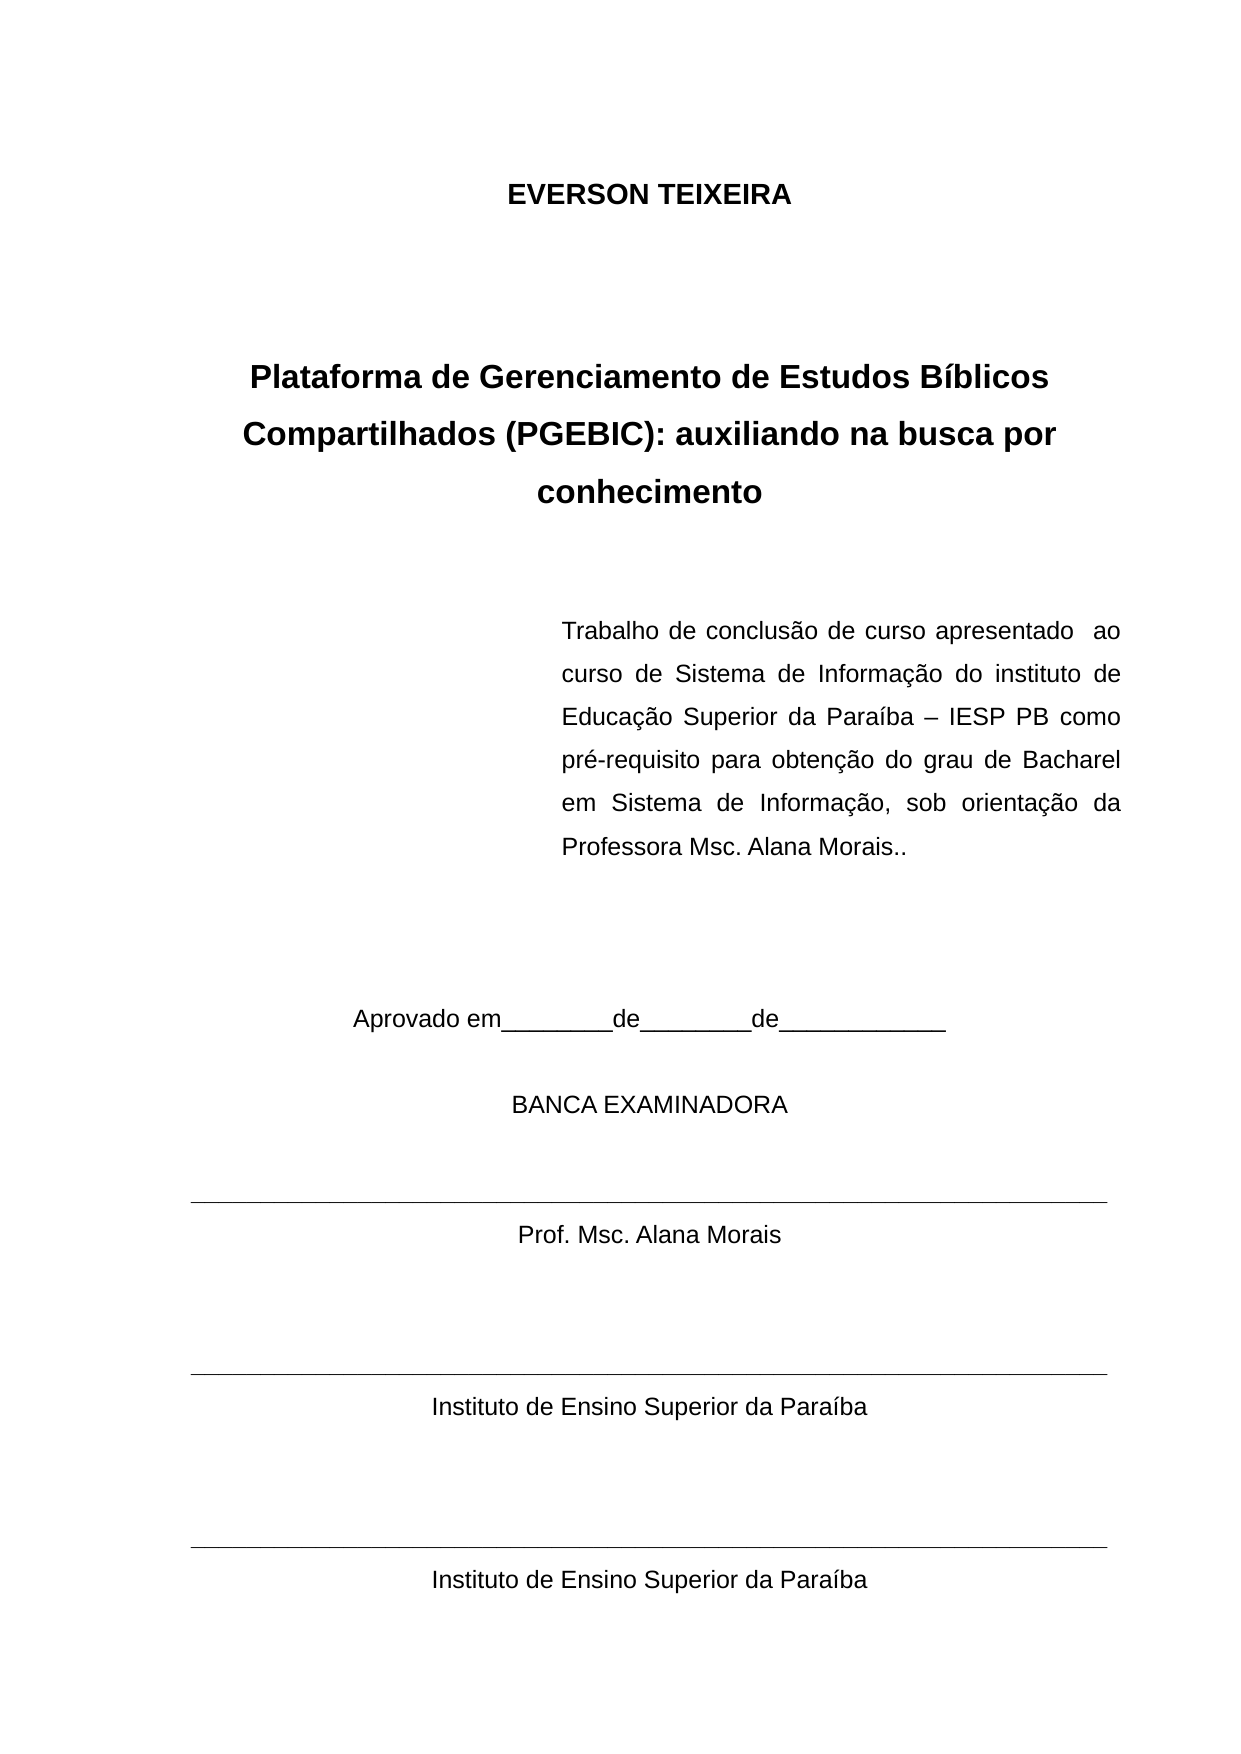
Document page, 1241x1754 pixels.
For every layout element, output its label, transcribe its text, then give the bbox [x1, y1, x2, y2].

text EVERSON TEIXEIRA [177, 177, 1122, 211]
text Prof. Msc. Alana Morais [177, 1220, 1122, 1248]
text __________________________________________________________________ [177, 1349, 1122, 1378]
text Instituto de Ensino Superior da Paraíba [177, 1565, 1122, 1593]
text Aprovado em________de________de____________ [177, 1004, 1122, 1033]
text __________________________________________________________________ [177, 1522, 1122, 1550]
text Plataforma de Gerenciamento de Estudos Bíblicos Compartilhados (PGEBIC): auxiliando na busca por conhecimento [177, 357, 1122, 511]
text __________________________________________________________________ [177, 1177, 1122, 1205]
text BANCA EXAMINADORA [177, 1090, 1122, 1119]
text Trabalho de conclusão de curso apresentado ao curso de Sistema de Informação do instituto de Educação Superior da Paraíba – IESP PB como pré-requisito para obtenção do grau de Bacharel em Sistema de Informação, sob orientação da Professora Msc. Alana Morais.. [561, 616, 1122, 860]
text Instituto de Ensino Superior da Paraíba [177, 1392, 1122, 1421]
